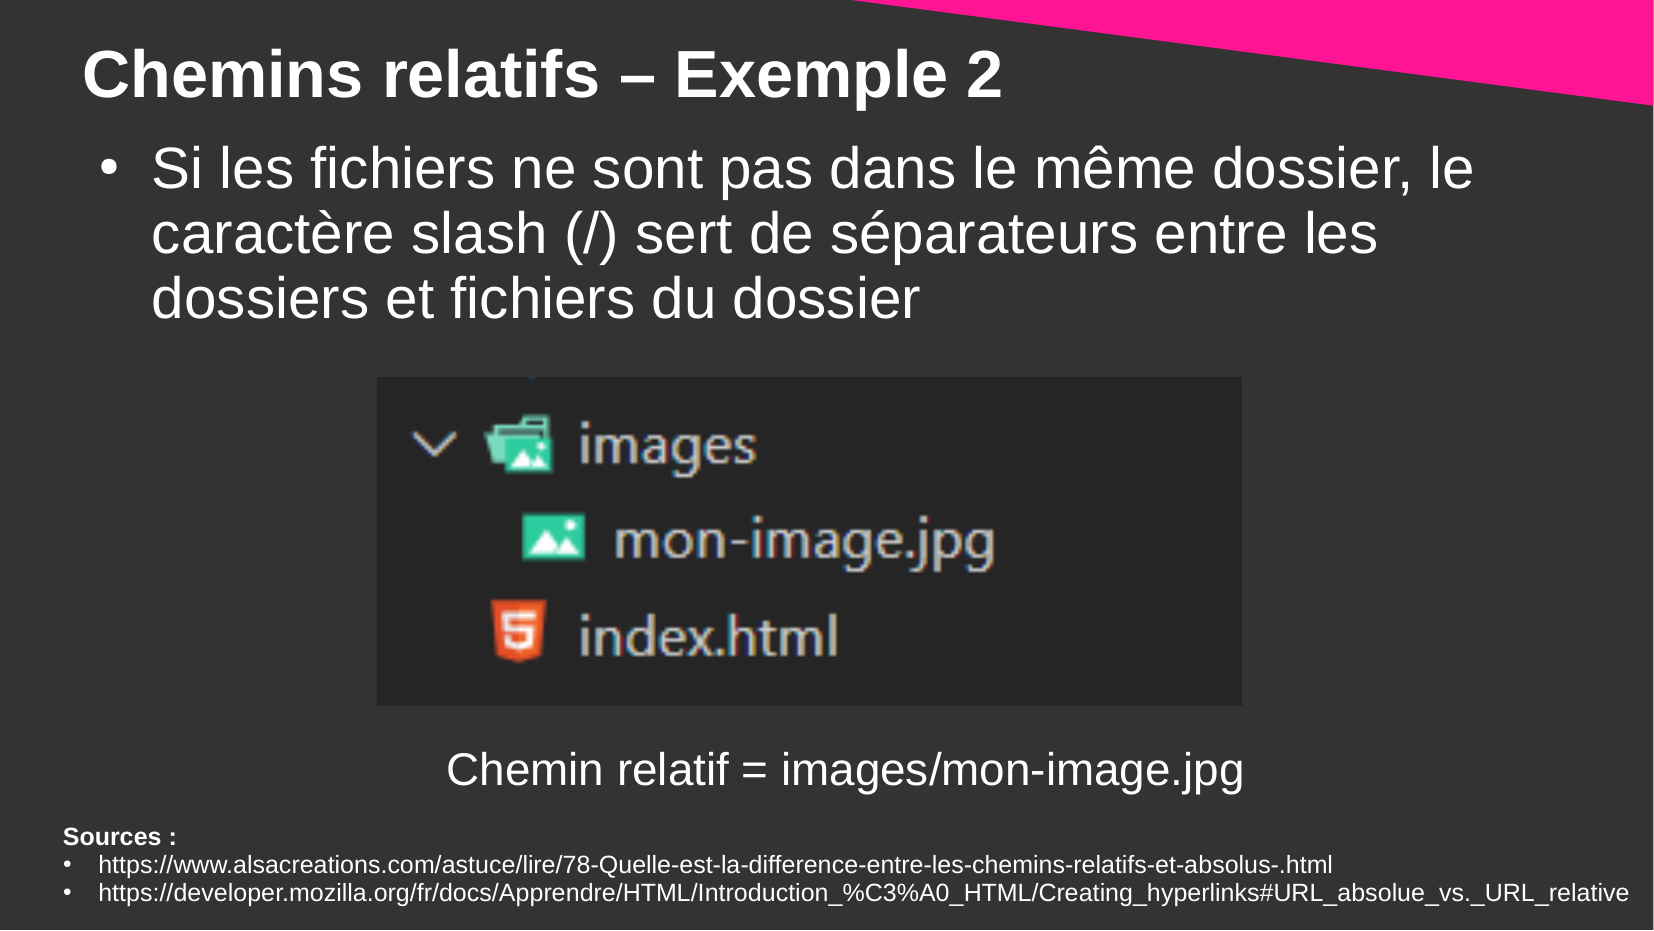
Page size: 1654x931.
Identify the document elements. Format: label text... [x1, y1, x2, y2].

title Chemins relatifs – Exemple 2 [82, 37, 1134, 122]
title Chemin relatif = images/mon-image.jpg [271, 744, 1421, 805]
text_box Sources : https://www.alsacreations.com/astuce/lire/78-Quelle-est-la-difference-entre-les-chemins-relatifs-et-absolus-.html https://developer.mozilla.org/fr/docs/Apprendre/HTML/Introduction_%C3%A0_HTML/Creating_hyperlinks#URL_absolue_vs._URL_relative [48, 815, 1654, 915]
text_box [851, 0, 1654, 106]
list Si les fichiers ne sont pas dans le même dossier, le caractère slash (/) sert de séparateurs entre les dossiers et fichiers du dossier [80, 135, 1607, 402]
picture [377, 377, 1242, 706]
